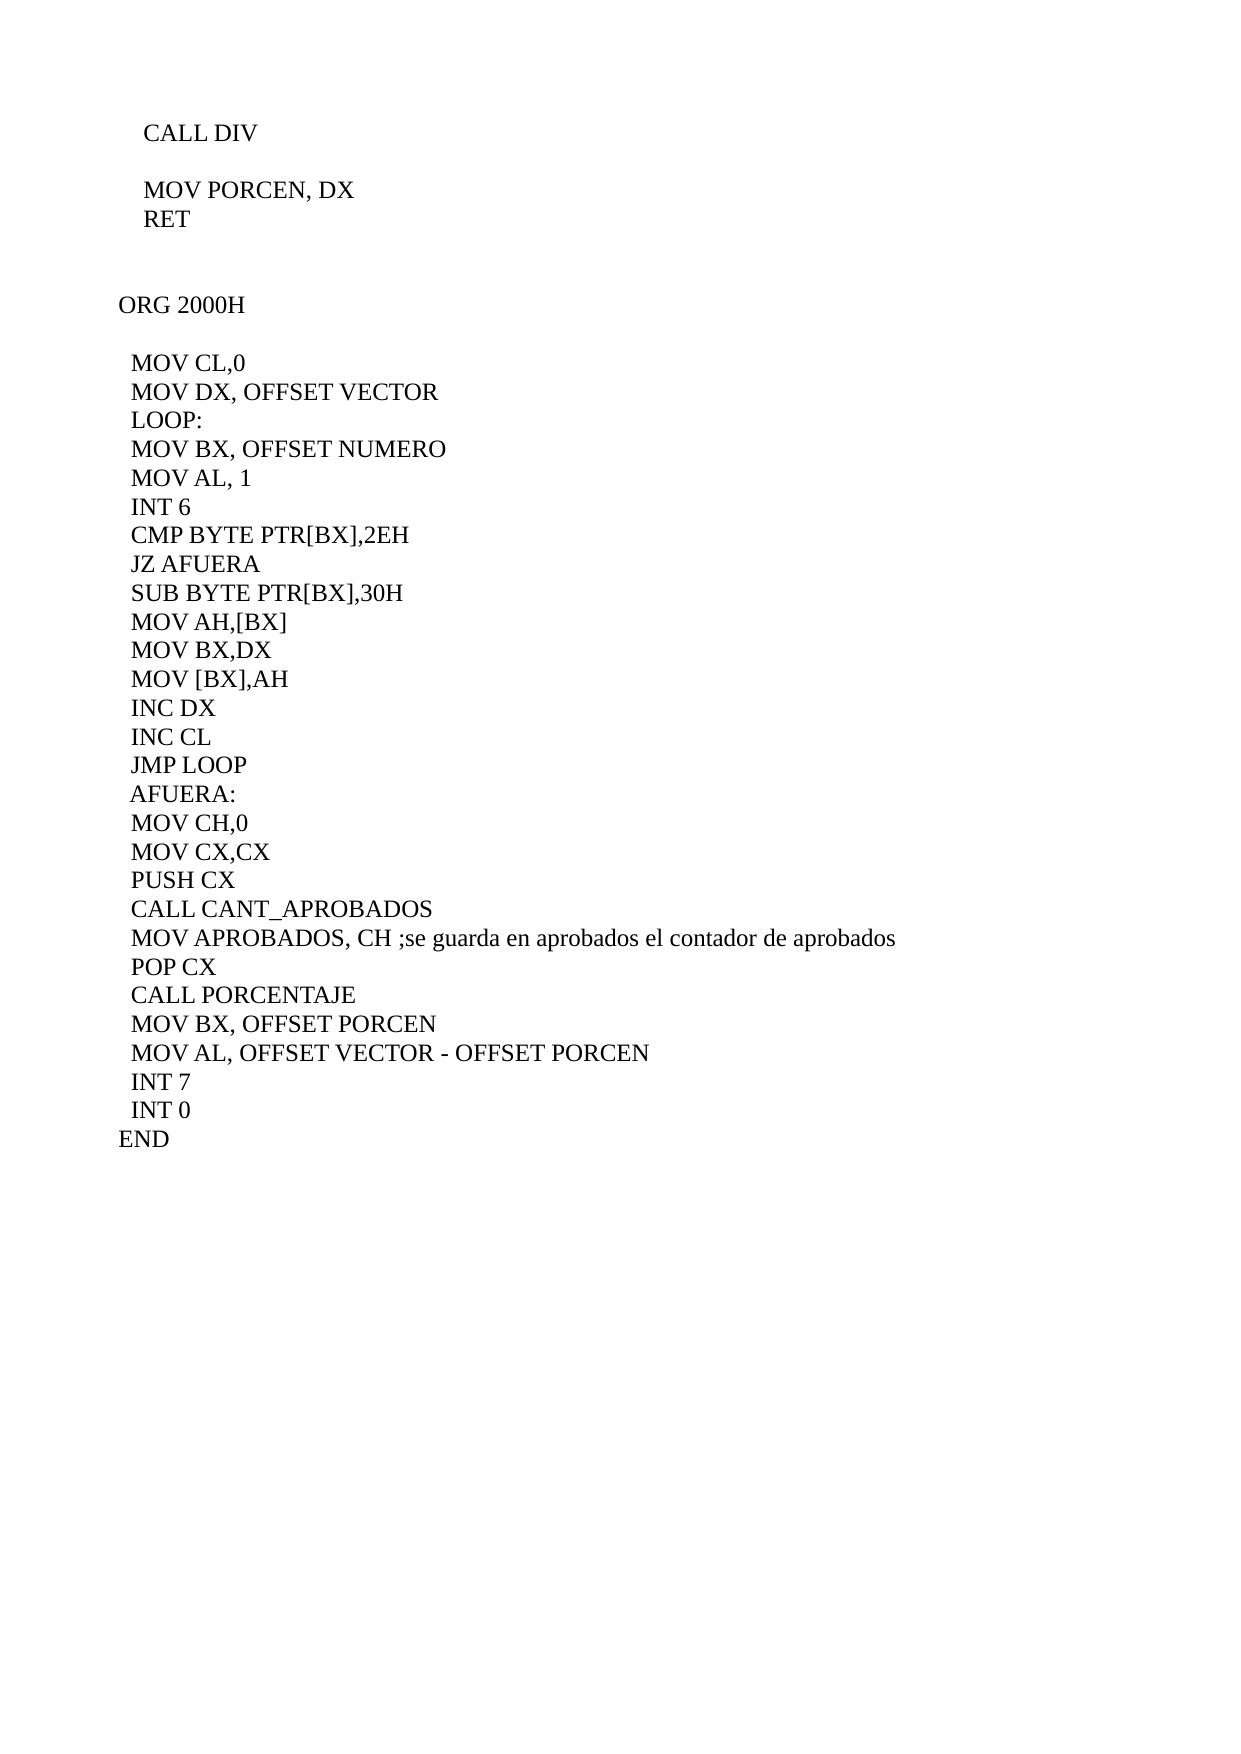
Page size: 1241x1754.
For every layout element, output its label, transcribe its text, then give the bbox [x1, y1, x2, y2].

text MOV CH,0 [118, 808, 1122, 837]
text INT 6 [118, 492, 1122, 521]
text MOV APROBADOS, CH ;se guarda en aprobados el contador de aprobados [118, 923, 1122, 952]
text END [118, 1124, 1122, 1153]
text JZ AFUERA [118, 549, 1122, 578]
text MOV DX, OFFSET VECTOR [118, 377, 1122, 406]
text ORG 2000H [118, 291, 1122, 319]
text INT 7 [118, 1067, 1122, 1096]
text CALL CANT_APROBADOS [118, 894, 1122, 923]
text MOV AL, OFFSET VECTOR - OFFSET PORCEN [118, 1038, 1122, 1067]
text MOV BX, OFFSET NUMERO [118, 434, 1122, 463]
text LOOP: [118, 406, 1122, 434]
text MOV [BX],AH [118, 664, 1122, 693]
text MOV BX,DX [118, 636, 1122, 664]
text JMP LOOP [118, 751, 1122, 779]
text MOV BX, OFFSET PORCEN [118, 1009, 1122, 1038]
text RET [118, 204, 1122, 233]
text PUSH CX [118, 866, 1122, 894]
text MOV PORCEN, DX [118, 176, 1122, 204]
text CALL PORCENTAJE [118, 981, 1122, 1009]
text INT 0 [118, 1096, 1122, 1124]
text INC CL [118, 722, 1122, 751]
text MOV CX,CX [118, 837, 1122, 866]
text MOV AL, 1 [118, 463, 1122, 492]
text MOV CL,0 [118, 348, 1122, 377]
text CMP BYTE PTR[BX],2EH [118, 521, 1122, 549]
text MOV AH,[BX] [118, 607, 1122, 636]
text AFUERA: [118, 779, 1122, 808]
text CALL DIV [118, 118, 1122, 147]
text POP CX [118, 952, 1122, 981]
text INC DX [118, 693, 1122, 722]
text SUB BYTE PTR[BX],30H [118, 578, 1122, 607]
